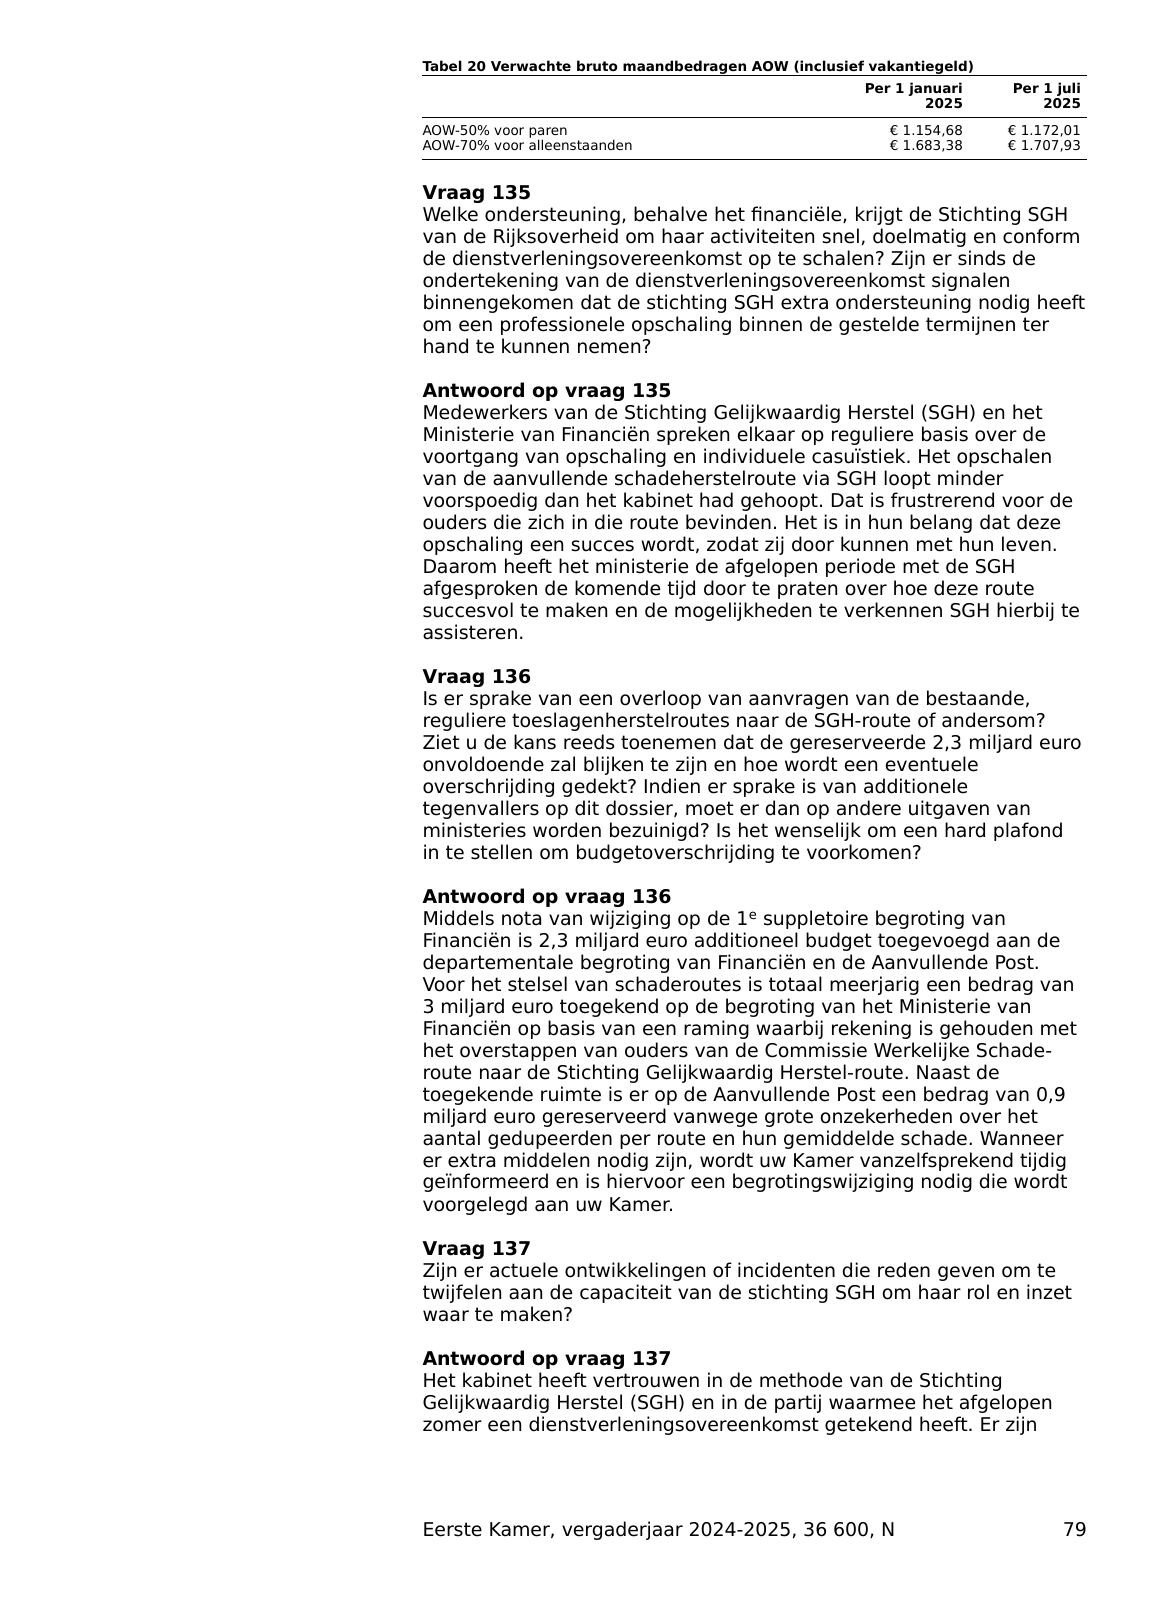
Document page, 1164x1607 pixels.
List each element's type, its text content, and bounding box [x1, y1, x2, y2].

text Medewerkers van de Stichting Gelijkwaardig Herstel (SGH) en het Ministerie van Financiën spreken elkaar op reguliere basis over de voortgang van opschaling en individuele casuïstiek. Het opschalen van de aanvullende schadeherstelroute via SGH loopt minder voorspoedig dan het kabinet had gehoopt. Dat is frustrerend voor de ouders die zich in die route bevinden. Het is in hun belang dat deze opschaling een succes wordt, zodat zij door kunnen met hun leven. Daarom heeft het ministerie de afgelopen periode met de SGH afgesproken de komende tijd door te praten over hoe deze route succesvol te maken en de mogelijkheden te verkennen SGH hierbij te assisteren. [422, 402, 1087, 643]
text Antwoord op vraag 137 [422, 1348, 1087, 1370]
table_cell [422, 76, 850, 117]
table_header Tabel 20 Verwachte bruto maandbedragen AOW (inclusief vakantiegeld) [422, 59, 1087, 75]
text Antwoord op vraag 135 [422, 380, 1087, 402]
table_cell € 1.172,01 [969, 118, 1087, 138]
table_cell AOW-70% voor alleenstaanden [422, 138, 850, 158]
text Vraag 135 [422, 182, 1087, 204]
text Vraag 136 [422, 666, 1087, 688]
table_cell Per 1 juli 2025 [969, 76, 1087, 117]
text Welke ondersteuning, behalve het financiële, krijgt de Stichting SGH van de Rijksoverheid om haar activiteiten snel, doelmatig en conform de dienstverleningsovereenkomst op te schalen? Zijn er sinds de ondertekening van de dienstverleningsovereenkomst signalen binnengekomen dat de stichting SGH extra ondersteuning nodig heeft om een professionele opschaling binnen de gestelde termijnen ter hand te kunnen nemen? [422, 204, 1087, 358]
table_cell € 1.683,38 [850, 138, 968, 158]
table_cell € 1.707,93 [969, 138, 1087, 158]
table_cell AOW-50% voor paren [422, 118, 850, 138]
text Het kabinet heeft vertrouwen in de methode van de Stichting Gelijkwaardig Herstel (SGH) en in de partij waarmee het afgelopen zomer een dienstverleningsovereenkomst getekend heeft. Er zijn [422, 1370, 1087, 1436]
text Antwoord op vraag 136 [422, 886, 1087, 908]
text Is er sprake van een overloop van aanvragen van de bestaande, reguliere toeslagenherstelroutes naar de SGH-route of andersom? Ziet u de kans reeds toenemen dat de gereserveerde 2,3 miljard euro onvoldoende zal blijken te zijn en hoe wordt een eventuele overschrijding gedekt? Indien er sprake is van additionele tegenvallers op dit dossier, moet er dan op andere uitgaven van ministeries worden bezuinigd? Is het wenselijk om een hard plafond in te stellen om budgetoverschrijding te voorkomen? [422, 688, 1087, 863]
table_cell Per 1 januari 2025 [850, 76, 968, 117]
text Zijn er actuele ontwikkelingen of incidenten die reden geven om te twijfelen aan de capaciteit van de stichting SGH om haar rol en inzet waar te maken? [422, 1259, 1087, 1326]
table_cell € 1.154,68 [850, 118, 968, 138]
text Middels nota van wijziging op de 1e suppletoire begroting van Financiën is 2,3 miljard euro additioneel budget toegevoegd aan de departementale begroting van Financiën en de Aanvullende Post. Voor het stelsel van schaderoutes is totaal meerjarig een bedrag van 3 miljard euro toegekend op de begroting van het Ministerie van Financiën op basis van een raming waarbij rekening is gehouden met het overstappen van ouders van de Commissie Werkelijke Schade-route naar de Stichting Gelijkwaardig Herstel-route. Naast de toegekende ruimte is er op de Aanvullende Post een bedrag van 0,9 miljard euro gereserveerd vanwege grote onzekerheden over het aantal gedupeerden per route en hun gemiddelde schade. Wanneer er extra middelen nodig zijn, wordt uw Kamer vanzelfsprekend tijdig geïnformeerd en is hiervoor een begrotingswijziging nodig die wordt voorgelegd aan uw Kamer. [422, 908, 1087, 1215]
text Vraag 137 [422, 1238, 1087, 1259]
